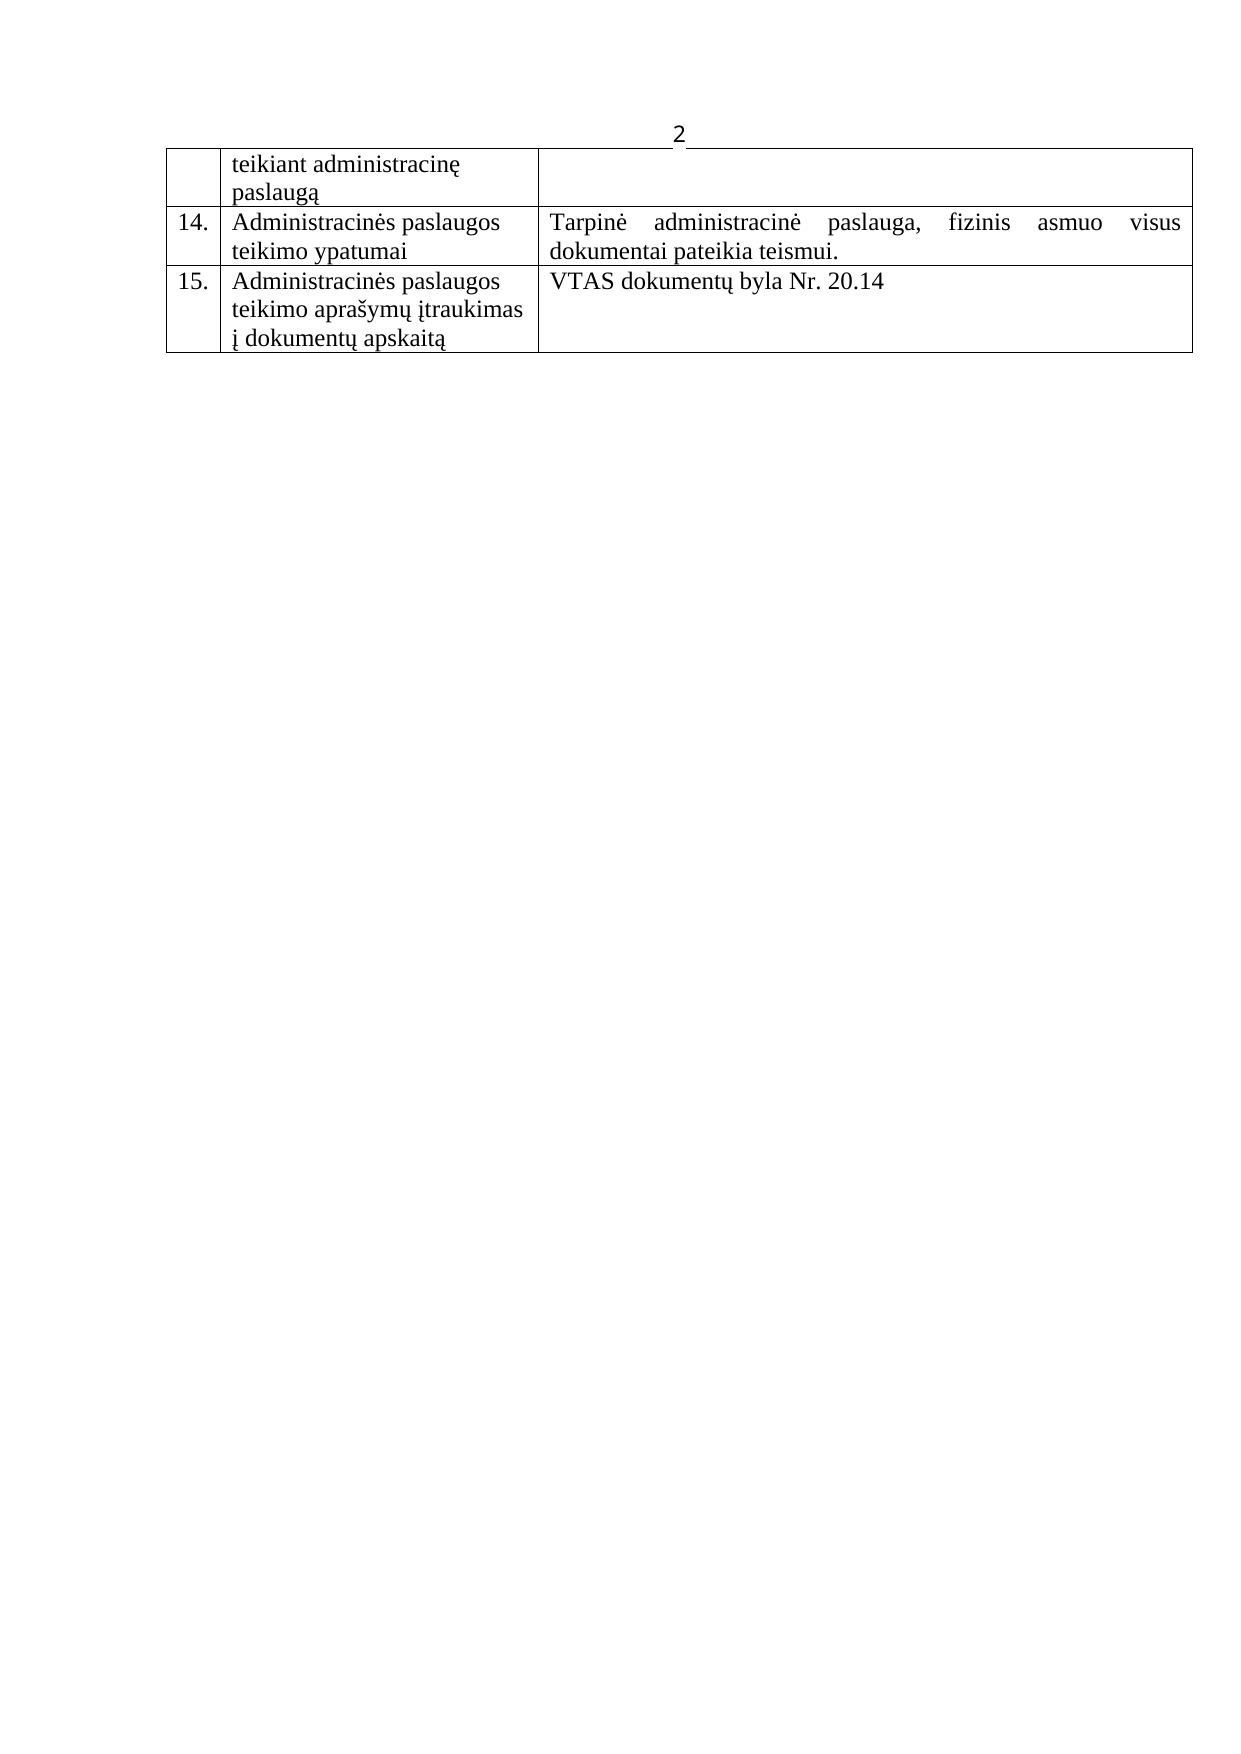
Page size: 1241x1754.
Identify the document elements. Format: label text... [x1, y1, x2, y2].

table_cell [539, 149, 1192, 206]
table_cell 14. [167, 207, 220, 265]
table_cell [167, 149, 220, 206]
table_cell Tarpinė administracinė paslauga, fizinis asmuo visus dokumentai pateikia teismui. [539, 207, 1192, 265]
table_cell VTAS dokumentų byla Nr. 20.14 [539, 266, 1192, 352]
table_cell 15. [167, 266, 220, 352]
table_cell teikiant administracinę paslaugą [221, 149, 538, 206]
table_cell Administracinės paslaugos teikimo aprašymų įtraukimas į dokumentų apskaitą [221, 266, 538, 352]
table_cell Administracinės paslaugos teikimo ypatumai [221, 207, 538, 265]
